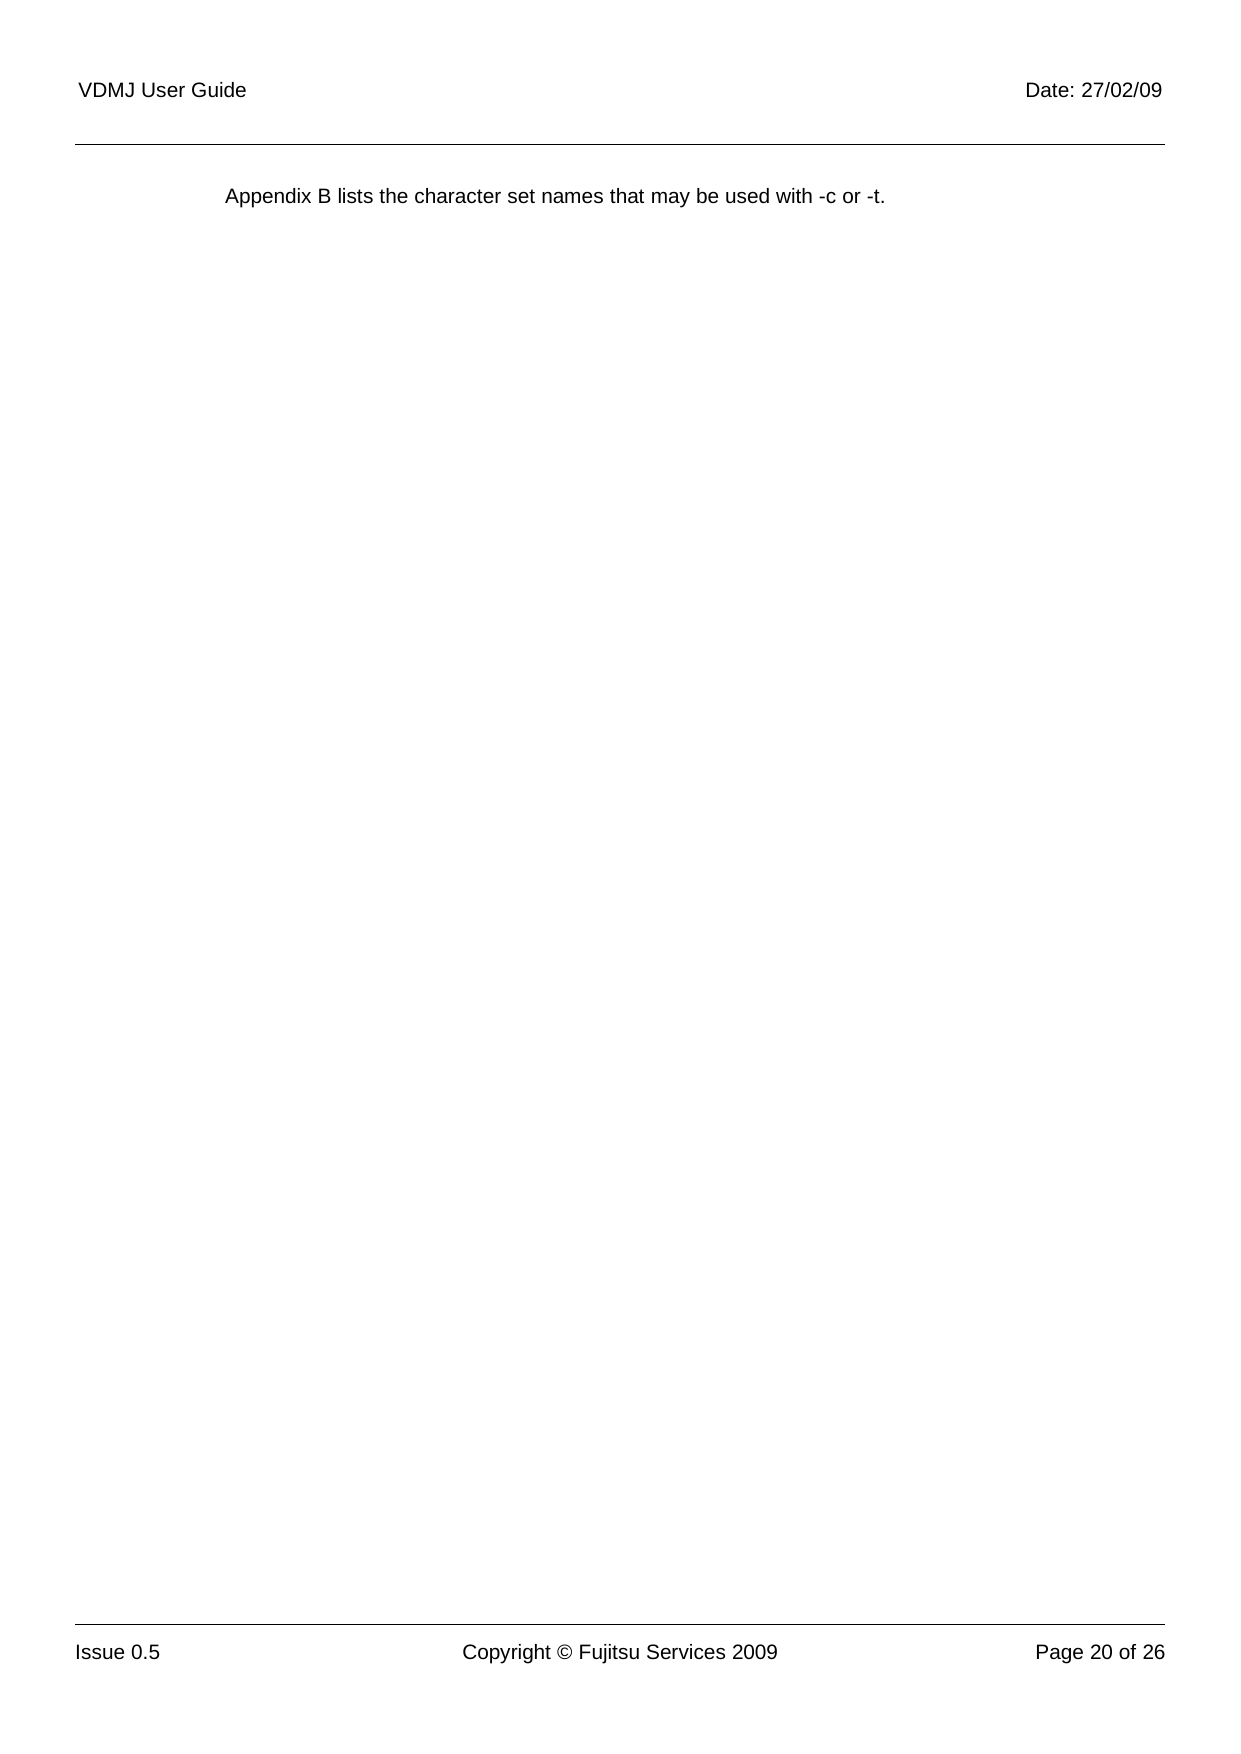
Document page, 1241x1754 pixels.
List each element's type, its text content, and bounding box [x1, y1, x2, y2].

text Appendix B lists the character set names that may be used with -c or -t. [225, 184, 1165, 208]
